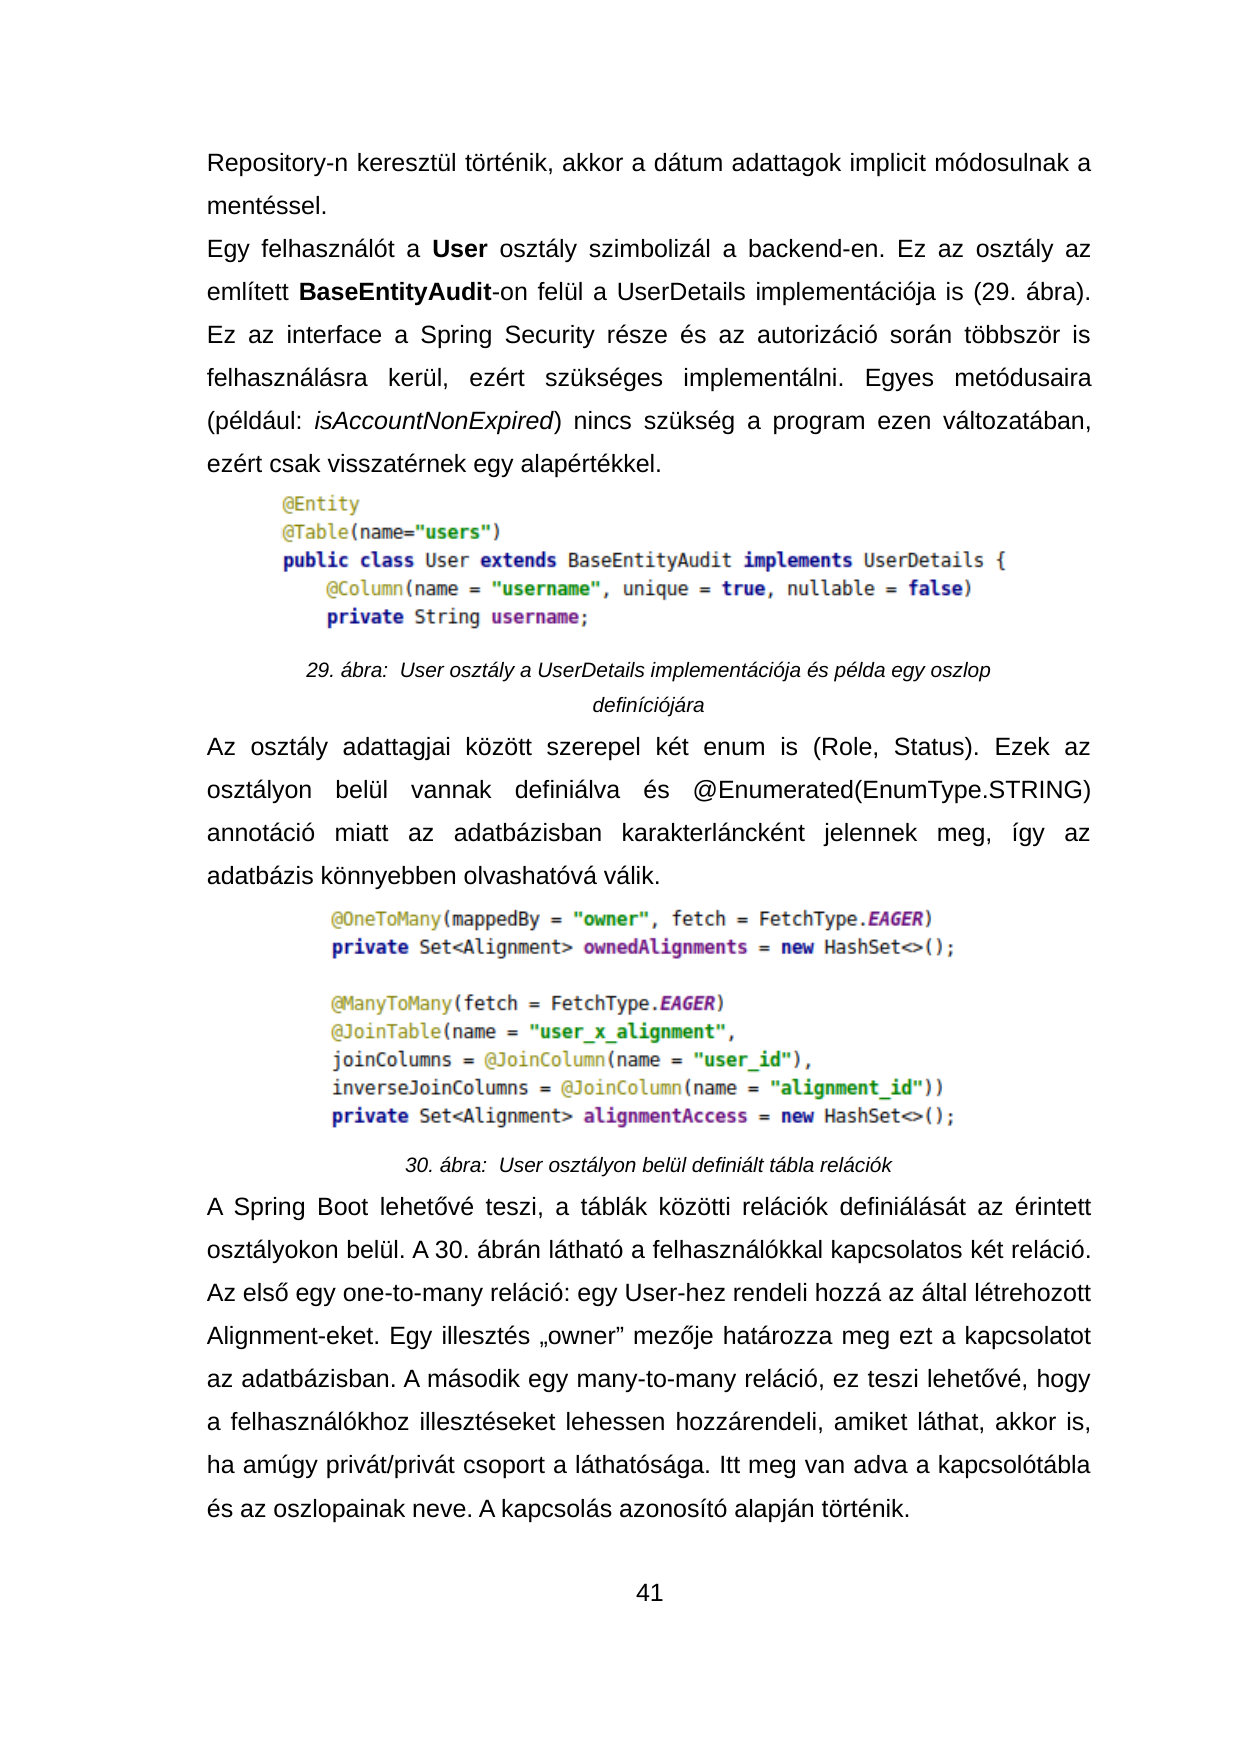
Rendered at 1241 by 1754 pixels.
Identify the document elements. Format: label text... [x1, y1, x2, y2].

text A Spring Boot lehetővé teszi, a táblák közötti relációk definiálását az érintett osztályokon belül. A 30. ábrán látható a felhasználókkal kapcsolatos két reláció. Az első egy one-to-many reláció: egy User-hez rendeli hozzá az által létrehozott Alignment-eket. Egy illesztés „owner” mezője határozza meg ezt a kapcsolatot az adatbázisban. A második egy many-to-many reláció, ez teszi lehetővé, hogy a felhasználókhoz illesztéseket lehessen hozzárendeli, amiket láthat, akkor is, ha amúgy privát/privát csoport a láthatósága. Itt meg van adva a kapcsolótábla és az oszlopainak neve. A kapcsolás azonosító alapján történik. [207, 904, 1093, 1522]
text 29. ábra: User osztály a UserDetails implementációja és példa egy oszlop definíciójára [281, 641, 1018, 717]
picture [280, 492, 1019, 641]
text Az osztály adattagjai között szerepel két enum is (Role, Status). Ezek az osztályon belül vannak definiálva és @Enumerated(EnumType.STRING) annotáció miatt az adatbázisban karakterláncként jelennek meg, így az adatbázis könnyebben olvashatóvá válik. [207, 493, 1093, 890]
text 30. ábra: User osztályon belül definiált tábla relációk [321, 1137, 978, 1177]
text Repository-n keresztül történik, akkor a dátum adattagok implicit módosulnak a mentéssel. [207, 148, 1093, 219]
picture [321, 904, 978, 1137]
text Egy felhasználót a User osztály szimbolizál a backend-en. Ez az osztály az említett BaseEntityAudit-on felül a UserDetails implementációja is (29. ábra). Ez az interface a Spring Security része és az autorizáció során többször is felhasználásra kerül, ezért szükséges implementálni. Egyes metódusaira (például: isAccountNonExpired) nincs szükség a program ezen változatában, ezért csak visszatérnek egy alapértékkel. [207, 234, 1093, 478]
